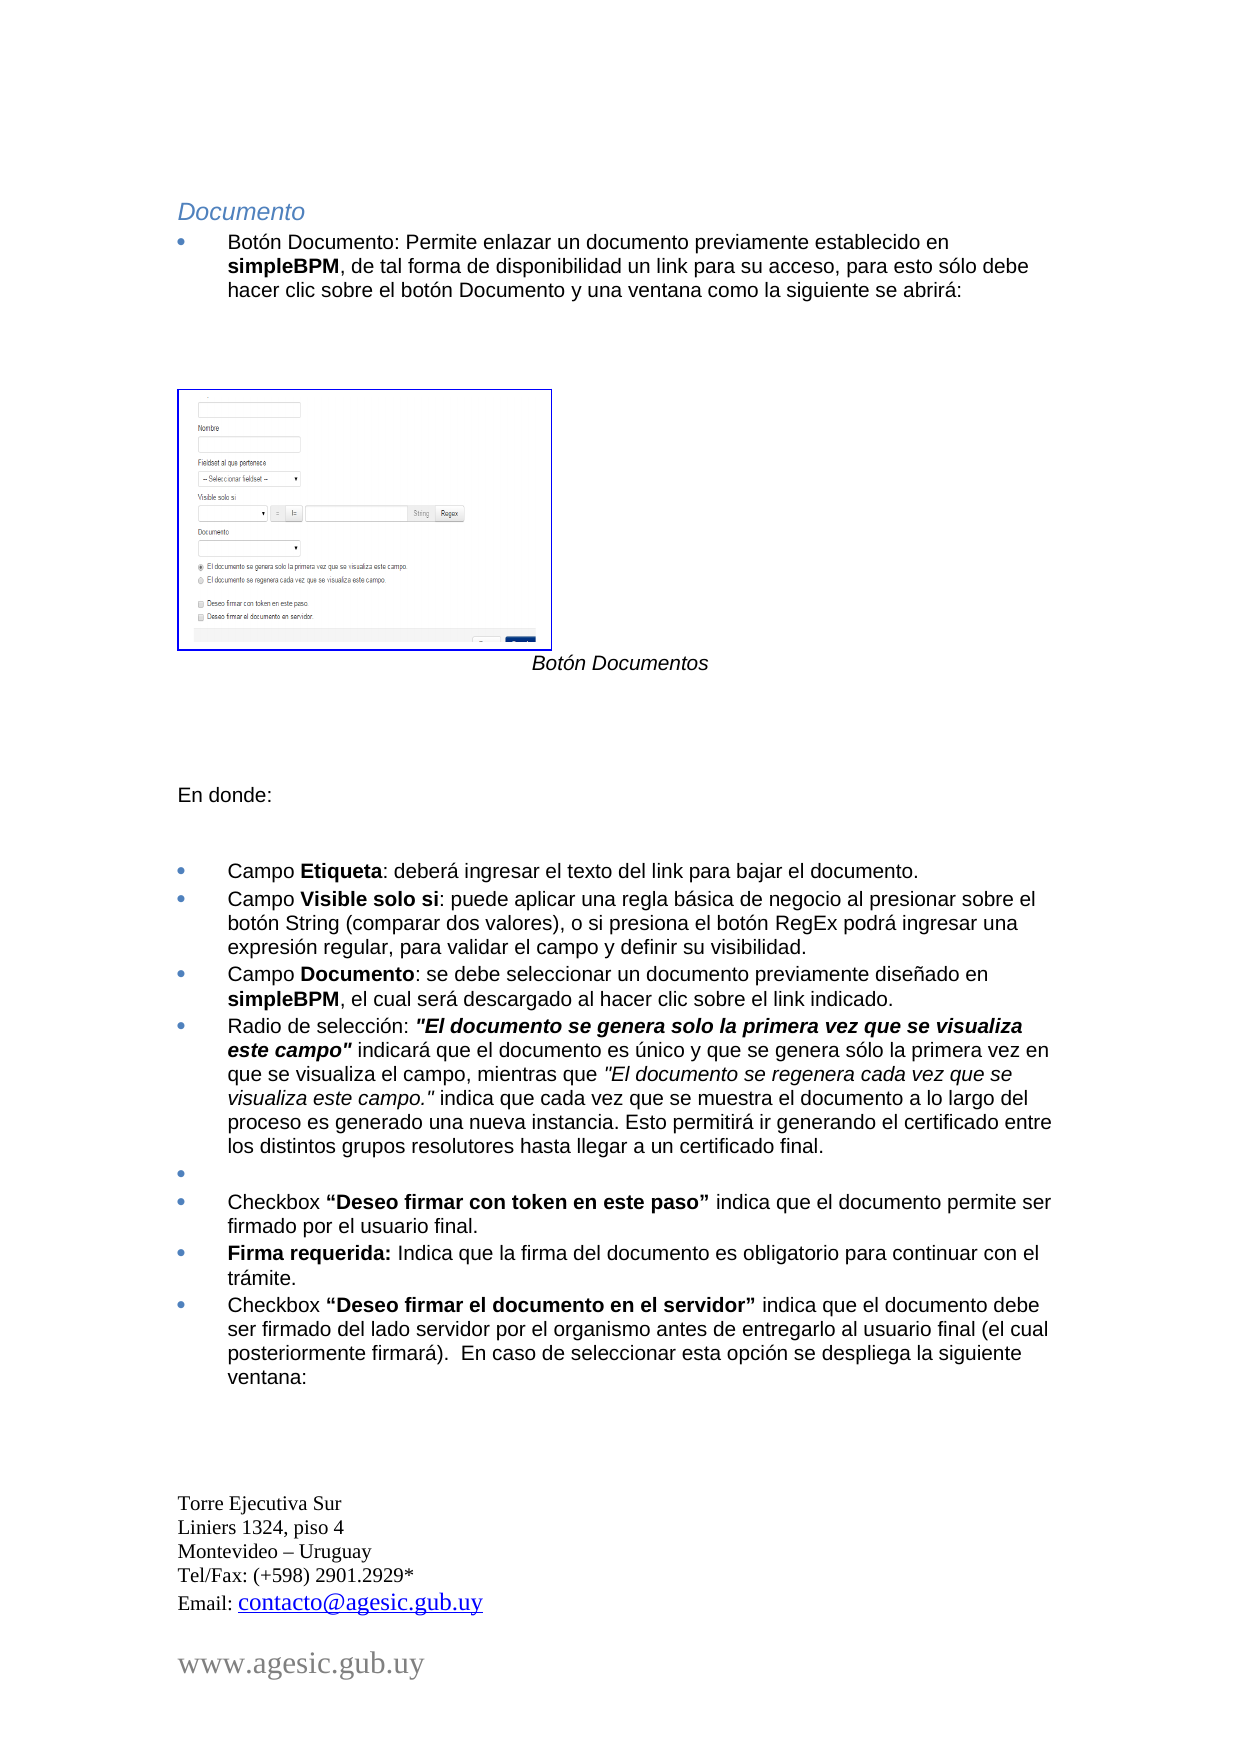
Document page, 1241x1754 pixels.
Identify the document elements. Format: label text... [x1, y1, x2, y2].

picture [193, 397, 536, 642]
list Campo Documento: se debe seleccionar un documento previamente diseñado en simpleBPM, el cual será descargado al hacer clic sobre el link indicado. [177, 962, 1063, 1010]
list Firma requerida: Indica que la firma del documento es obligatorio para continuar con el trámite. [177, 1241, 1063, 1289]
list Checkbox “Deseo firmar con token en este paso” indica que el documento permite ser firmado por el usuario final. [177, 1189, 1063, 1237]
list Checkbox “Deseo firmar el documento en el servidor” indica que el documento debe ser firmado del lado servidor por el organismo antes de entregarlo al usuario final (el cual posteriormente firmará). En caso de seleccionar esta opción se despliega la siguiente ventana: [177, 1293, 1063, 1389]
list Campo Etiqueta: deberá ingresar el texto del link para bajar el documento. [177, 859, 1063, 883]
list Radio de selección: "El documento se genera solo la primera vez que se visualiza este campo" indicará que el documento es único y que se genera sólo la primera vez en que se visualiza el campo, mientras que "El documento se regenera cada vez que se visualiza este campo." indica que cada vez que se muestra el documento a lo largo del proceso es generado una nueva instancia. Esto permitirá ir generando el certificado entre los distintos grupos resolutores hasta llegar a un certificado final. [177, 1014, 1063, 1158]
text Botón Documentos [177, 651, 1063, 675]
list Campo Visible solo si: puede aplicar una regla básica de negocio al presionar sobre el botón String (comparar dos valores), o si presiona el botón RegEx podrá ingresar una expresión regular, para validar el campo y definir su visibilidad. [177, 887, 1063, 958]
subtitle Documento [177, 197, 1063, 226]
text En donde: [177, 783, 1063, 807]
list Botón Documento: Permite enlazar un documento previamente establecido en simpleBPM, de tal forma de disponibilidad un link para su acceso, para esto sólo debe hacer clic sobre el botón Documento y una ventana como la siguiente se abrirá: [177, 230, 1063, 302]
